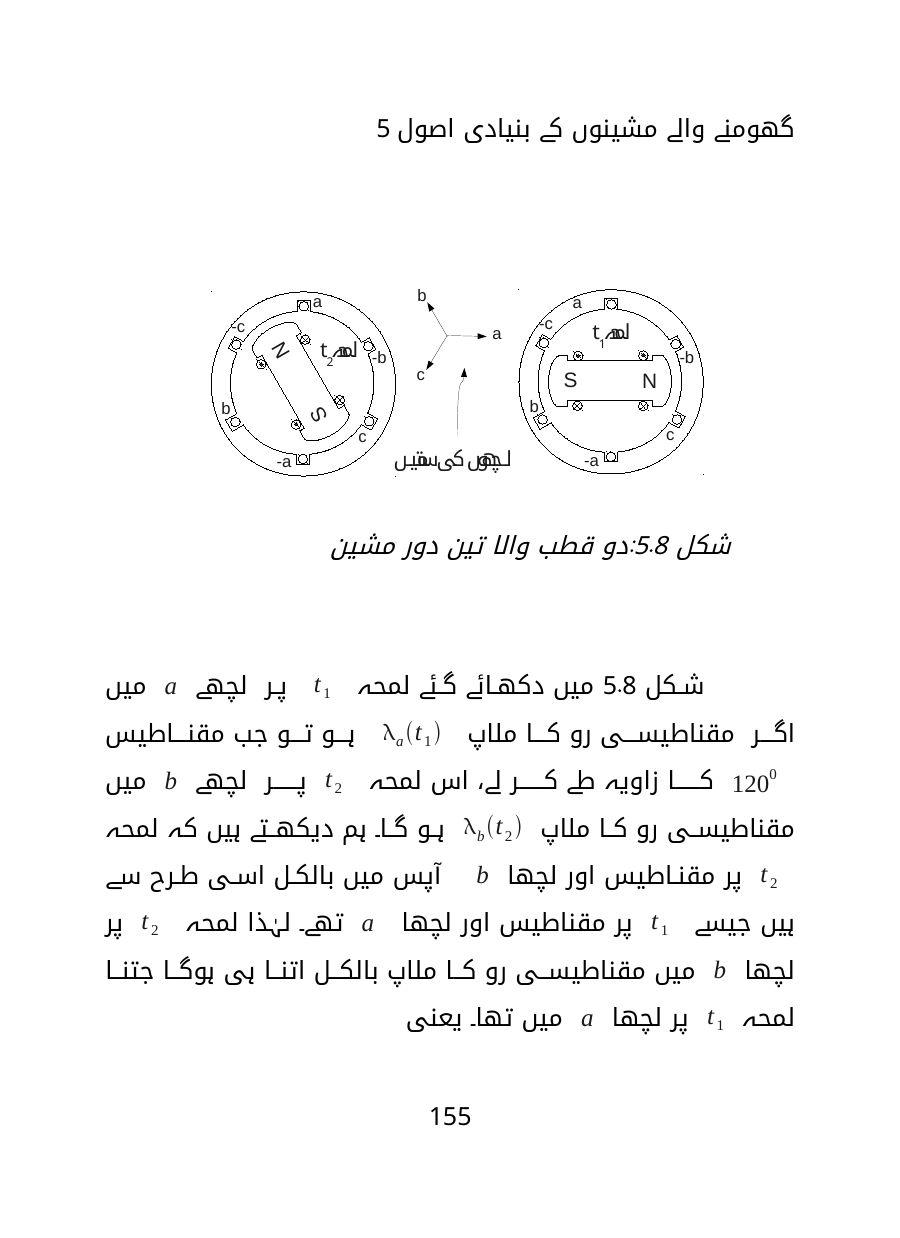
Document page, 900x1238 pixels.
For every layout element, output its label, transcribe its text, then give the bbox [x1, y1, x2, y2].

text شکل 5.8:دو قطب والا تین دور مشین [169, 195, 731, 569]
text شکل 5.8 میں دکھائے گئے لمحہ پر لچھےمیں اگر مقناطیسی رو کا ملاپ ہو تو جب مقناطیسکا زاویہ طے کر لے، اس لمحہ پر لچھےمیں مقناطیسی رو کا ملاپہو گا۔ ہم دیکھتے ہیں کہ لمحہ پر مقناطیس اور لچھا آپس میں بالکل اسی طرح سے ہیں جیسے پر مقناطیس اور لچھا تھے۔ لہٰذا لمحہ پر لچھامیں مقناطیسی رو کا ملاپ بالکل اتنا ہی ہوگا جتنا لمحہپر لچھامیں تھا۔ یعنی [105, 663, 795, 1042]
